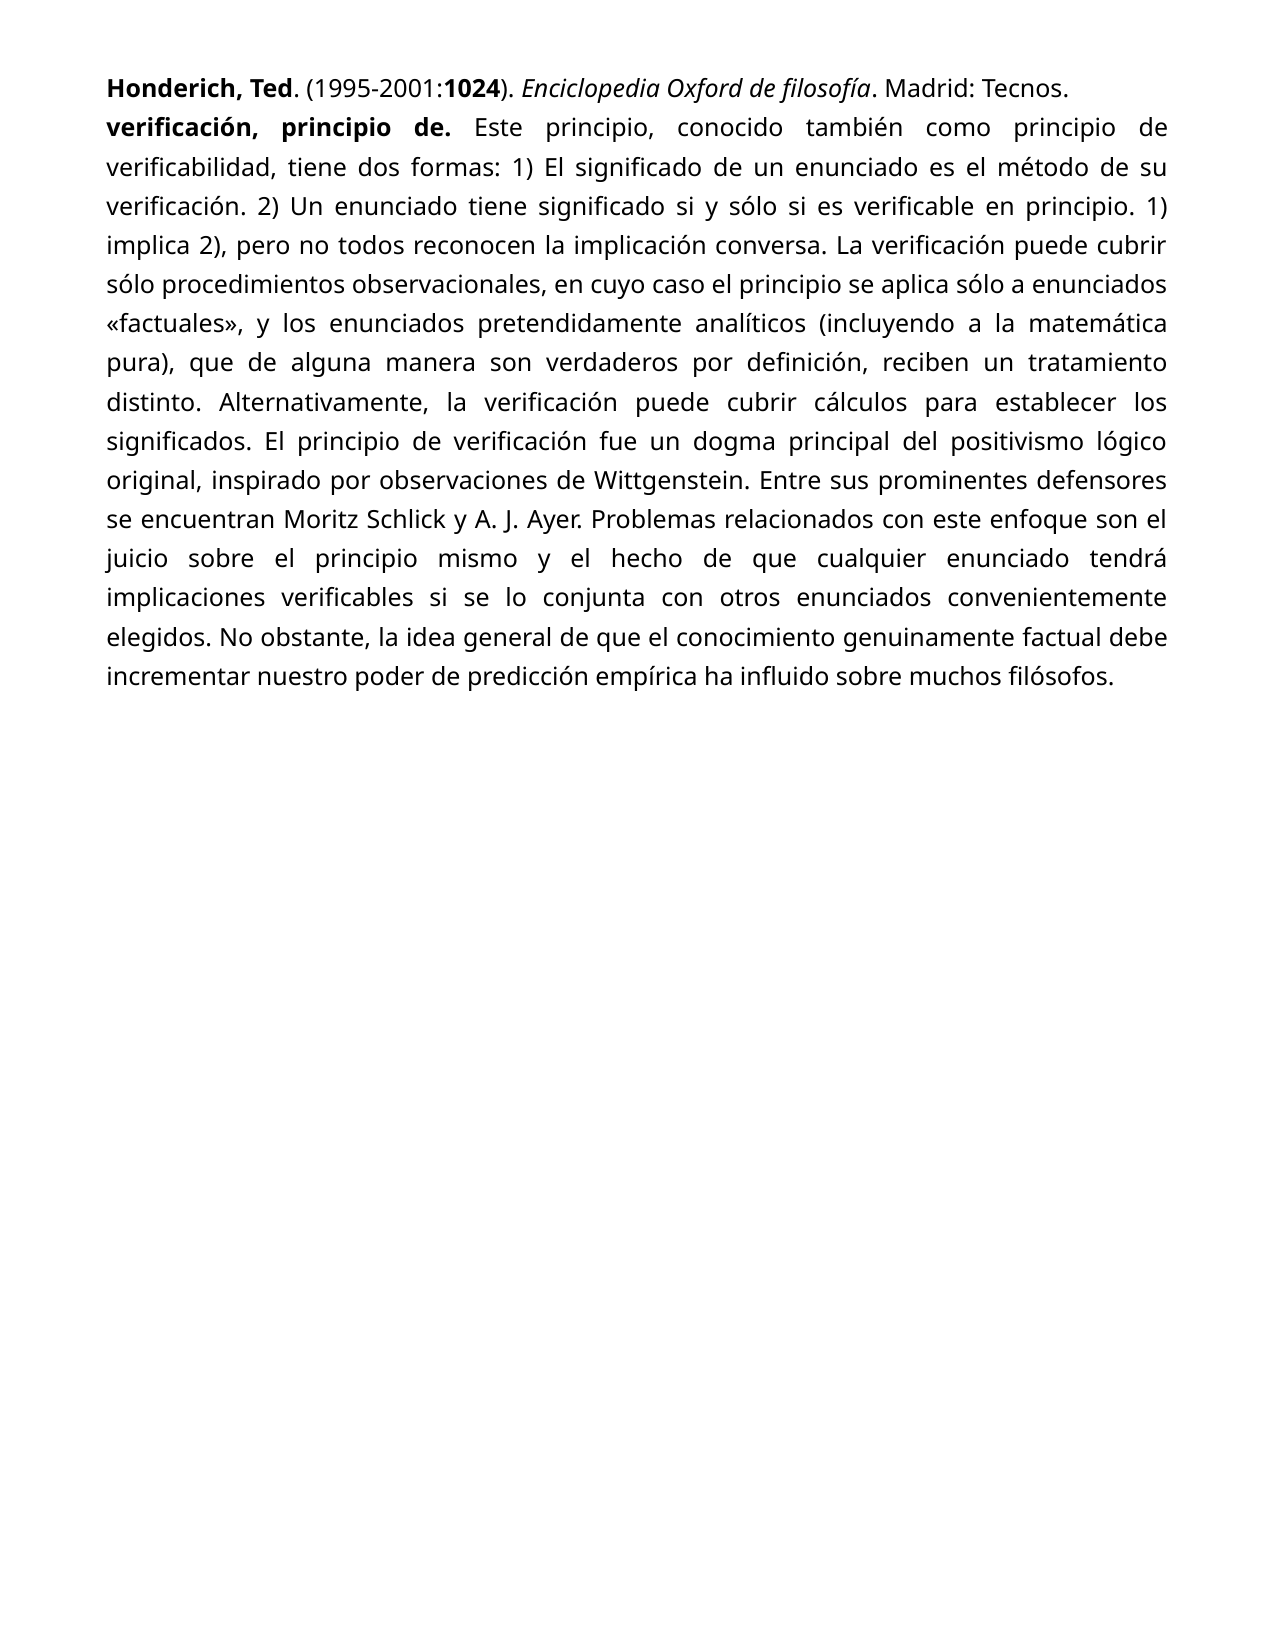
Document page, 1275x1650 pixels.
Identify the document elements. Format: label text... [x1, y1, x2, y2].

text Honderich, Ted. (1995-2001:1024). Enciclopedia Oxford de filosofía. Madrid: Tecnos. [106, 71, 1169, 105]
text verificación, principio de. Este principio, conocido también como principio de verificabilidad, tiene dos formas: 1) El significado de un enunciado es el método de su verificación. 2) Un enunciado tiene significado si y sólo si es verificable en principio. 1) implica 2), pero no todos reconocen la implicación conversa. La verificación puede cubrir sólo procedimientos observacionales, en cuyo caso el principio se aplica sólo a enunciados «factuales», y los enunciados pretendidamente analíticos (incluyendo a la matemática pura), que de alguna manera son verdaderos por definición, reciben un tratamiento distinto. Alternativamente, la verificación puede cubrir cálculos para establecer los significados. El principio de verificación fue un dogma principal del positivismo lógico original, inspirado por observaciones de Wittgenstein. Entre sus prominentes defensores se encuentran Moritz Schlick y A. J. Ayer. Problemas relacionados con este enfoque son el juicio sobre el principio mismo y el hecho de que cualquier enunciado tendrá implicaciones verificables si se lo conjunta con otros enunciados convenientemente elegidos. No obstante, la idea general de que el conocimiento genuinamente factual debe incrementar nuestro poder de predicción empírica ha influido sobre muchos filósofos. [106, 110, 1169, 692]
